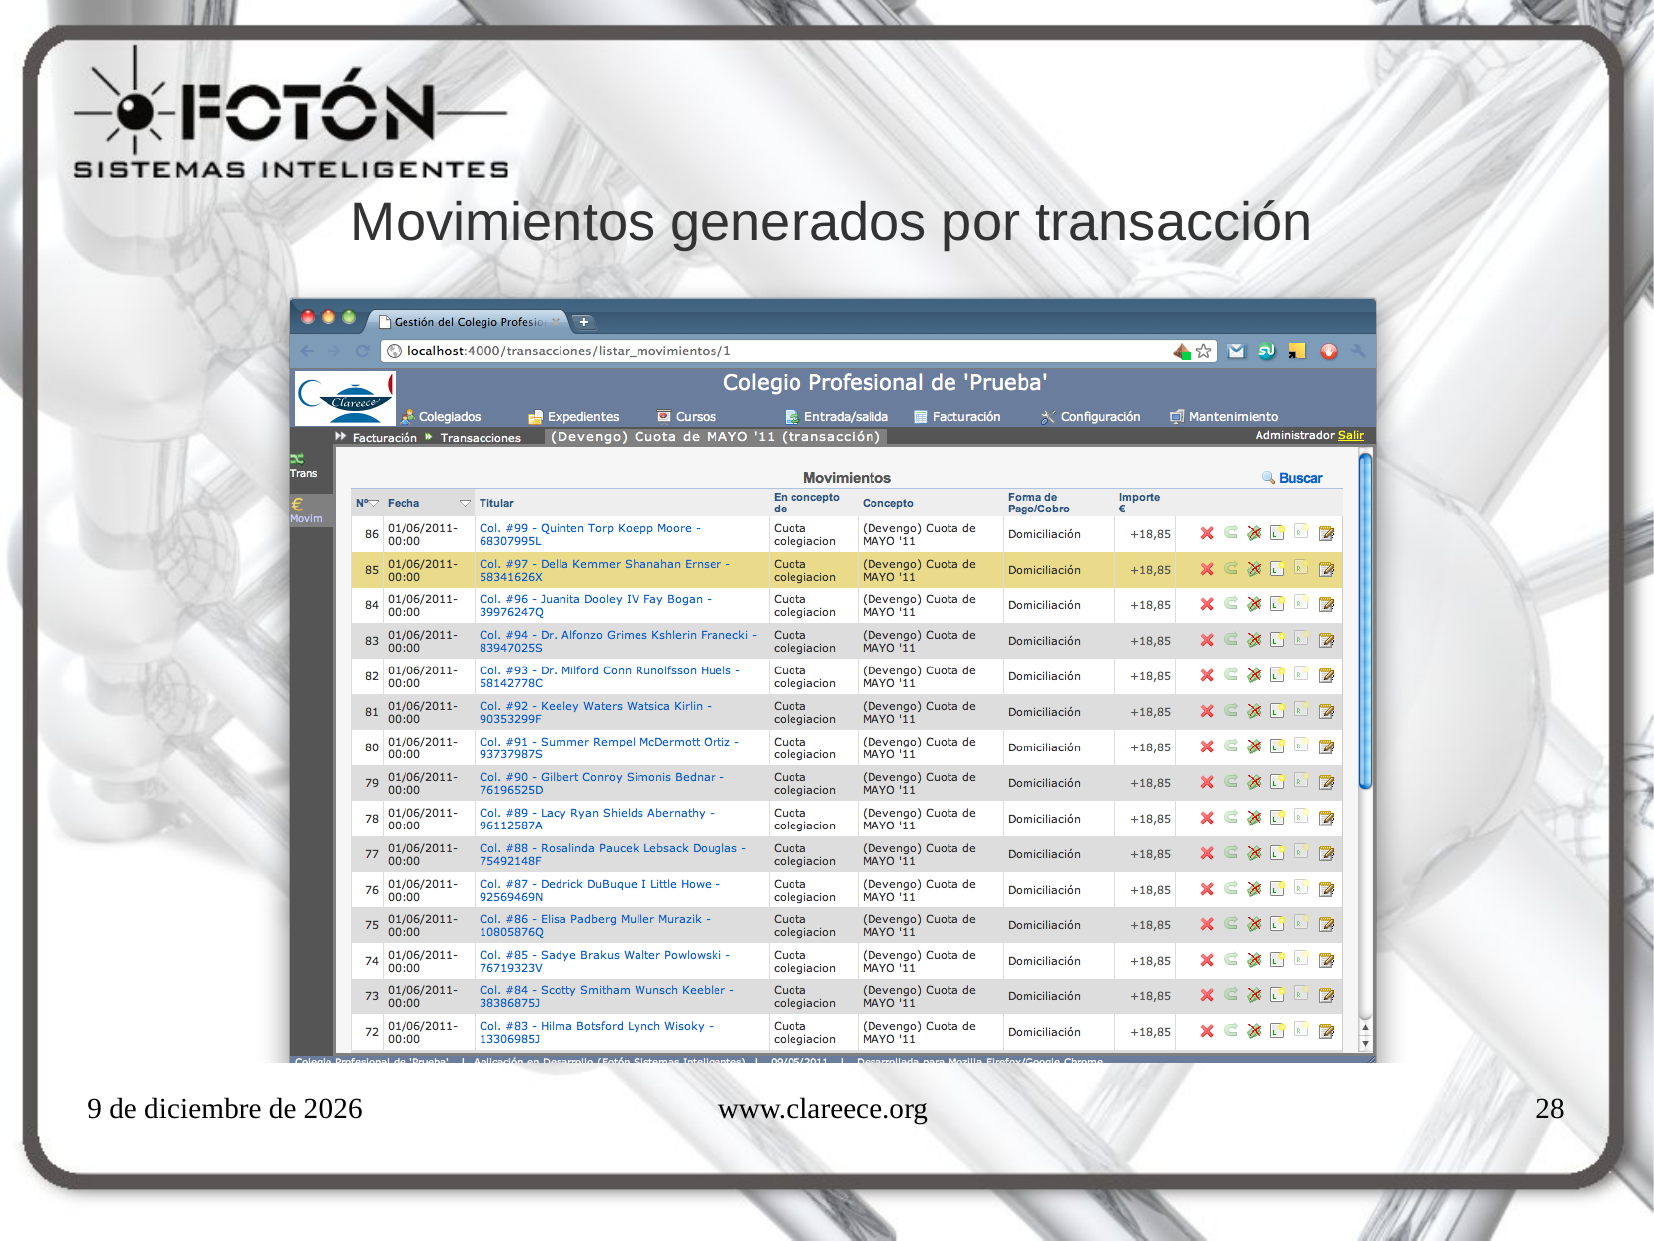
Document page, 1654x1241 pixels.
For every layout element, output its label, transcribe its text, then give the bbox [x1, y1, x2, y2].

title Movimientos generados por transacción [88, 177, 1577, 266]
picture [0, 0, 1654, 1241]
